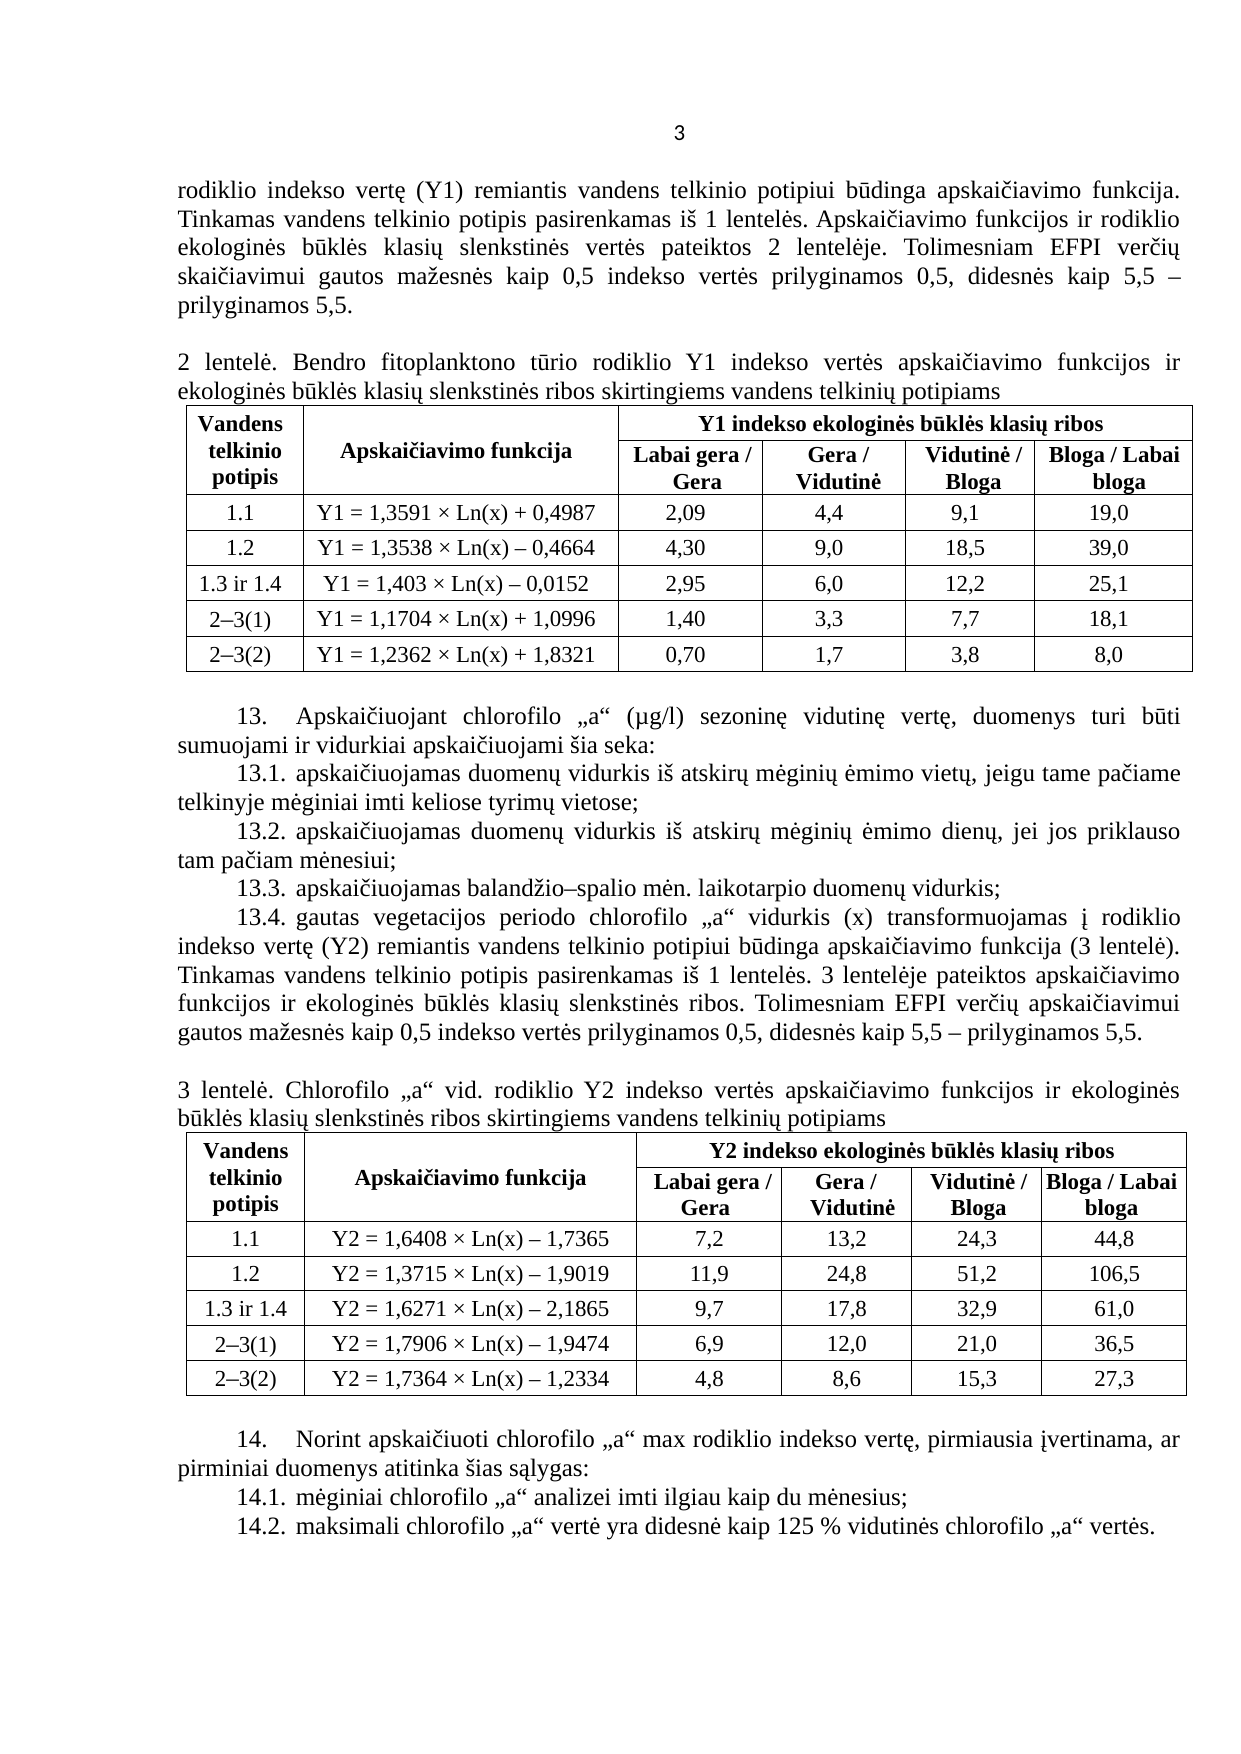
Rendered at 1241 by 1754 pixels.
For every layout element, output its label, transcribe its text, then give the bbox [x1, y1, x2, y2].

table_cell 36,5 [1042, 1326, 1186, 1360]
table_cell 27,3 [1042, 1361, 1186, 1395]
text 13.4. gautas vegetacijos periodo chlorofilo „a“ vidurkis (x) transformuojamas į rodiklio indekso vertę (Y2) remiantis vandens telkinio potipiui būdinga apskaičiavimo funkcija (3 lentelė). Tinkamas vandens telkinio potipis pasirenkamas iš 1 lentelės. 3 lentelėje pateiktos apskaičiavimo funkcijos ir ekologinės būklės klasių slenkstinės ribos. Tolimesniam EFPI verčių apskaičiavimui gautos mažesnės kaip 0,5 indekso vertės prilyginamos 0,5, didesnės kaip 5,5 – prilyginamos 5,5. [177, 902, 1181, 1046]
table_header Apskaičiavimo funkcija [304, 406, 618, 494]
table_cell 17,8 [782, 1291, 911, 1325]
table_header Y1 indekso ekologinės būklės klasių ribos [619, 406, 1192, 440]
table_cell 9,7 [637, 1291, 781, 1325]
table_cell 2,95 [619, 566, 762, 600]
table_cell 106,5 [1042, 1257, 1186, 1290]
table_cell 8,0 [1035, 637, 1192, 671]
table_cell 7,7 [906, 601, 1034, 636]
table_cell 12,0 [782, 1326, 911, 1360]
text 13.3. apskaičiuojamas balandžio–spalio mėn. laikotarpio duomenų vidurkis; [177, 873, 1181, 902]
table_cell 51,2 [912, 1257, 1041, 1290]
table_cell 6,9 [637, 1326, 781, 1360]
table_cell 19,0 [1035, 495, 1192, 529]
table_cell 1,40 [619, 601, 762, 636]
table_cell 25,1 [1035, 566, 1192, 600]
table_cell Gera / Vidutinė [782, 1168, 911, 1221]
text 13.1. apskaičiuojamas duomenų vidurkis iš atskirų mėginių ėmimo vietų, jeigu tame pačiame telkinyje mėginiai imti keliose tyrimų vietose; [177, 758, 1181, 816]
text 13.2. apskaičiuojamas duomenų vidurkis iš atskirų mėginių ėmimo dienų, jei jos priklauso tam pačiam mėnesiui; [177, 816, 1181, 873]
table_cell 24,3 [912, 1222, 1041, 1256]
table_cell 44,8 [1042, 1222, 1186, 1256]
table_cell Y2 = 1,6408 × Ln(x) – 1,7365 [305, 1222, 636, 1256]
table_cell Vidutinė / Bloga [912, 1168, 1041, 1221]
text 13. Apskaičiuojant chlorofilo „a“ (µg/l) sezoninę vidutinę vertę, duomenys turi būti sumuojami ir vidurkiai apskaičiuojami šia seka: [177, 701, 1181, 758]
table_cell Gera / Vidutinė [763, 441, 905, 494]
table_cell 18,5 [906, 531, 1034, 565]
table_cell 61,0 [1042, 1291, 1186, 1325]
table_cell Y1 = 1,3538 × Ln(x) – 0,4664 [304, 531, 618, 565]
text 14. Norint apskaičiuoti chlorofilo „a“ max rodiklio indekso vertę, pirmiausia įvertinama, ar pirminiai duomenys atitinka šias sąlygas: [177, 1424, 1181, 1482]
table_cell 3,3 [763, 601, 905, 636]
table_cell 8,6 [782, 1361, 911, 1395]
text 14.1. mėginiai chlorofilo „a“ analizei imti ilgiau kaip du mėnesius; [177, 1482, 1181, 1511]
table_cell 1.3 ir 1.4 [187, 1291, 304, 1325]
text 3 lentelė. Chlorofilo „a“ vid. rodiklio Y2 indekso vertės apskaičiavimo funkcijos ir ekologinės būklės klasių slenkstinės ribos skirtingiems vandens telkinių potipiams [177, 1075, 1181, 1132]
table_header Apskaičiavimo funkcija [305, 1133, 636, 1221]
text 2 lentelė. Bendro fitoplanktono tūrio rodiklio Y1 indekso vertės apskaičiavimo funkcijos ir ekologinės būklės klasių slenkstinės ribos skirtingiems vandens telkinių potipiams [177, 347, 1181, 405]
table_cell 1.2 [187, 1257, 304, 1290]
table_cell 0,70 [619, 637, 762, 671]
table_cell Y2 = 1,7364 × Ln(x) – 1,2334 [305, 1361, 636, 1395]
table_cell Y1 = 1,2362 × Ln(x) + 1,8321 [304, 637, 618, 671]
table_cell 7,2 [637, 1222, 781, 1256]
table_cell 1.1 [187, 1222, 304, 1256]
table_cell 9,1 [906, 495, 1034, 529]
table_cell 1.2 [187, 531, 303, 565]
table_cell 3,8 [906, 637, 1034, 671]
table_cell 4,8 [637, 1361, 781, 1395]
table_cell 1.3 ir 1.4 [187, 566, 303, 600]
table_cell Bloga / Labai bloga [1035, 441, 1192, 494]
table_cell Vidutinė / Bloga [906, 441, 1034, 494]
table_cell Bloga / Labai bloga [1042, 1168, 1186, 1221]
table_cell Y1 = 1,3591 × Ln(x) + 0,4987 [304, 495, 618, 529]
table_cell Y2 = 1,3715 × Ln(x) – 1,9019 [305, 1257, 636, 1290]
table_header Vandens telkinio potipis [187, 406, 303, 494]
table_cell Y2 = 1,6271 × Ln(x) – 2,1865 [305, 1291, 636, 1325]
table_cell 32,9 [912, 1291, 1041, 1325]
table_cell 2–3(2) [187, 637, 303, 671]
table_cell 18,1 [1035, 601, 1192, 636]
table_cell 24,8 [782, 1257, 911, 1290]
table_cell 1.1 [187, 495, 303, 529]
table_header Vandens telkinio potipis [187, 1133, 304, 1221]
text 14.2. maksimali chlorofilo „a“ vertė yra didesnė kaip 125 % vidutinės chlorofilo „a“ vertės. [177, 1511, 1181, 1539]
table_cell Y2 = 1,7906 × Ln(x) – 1,9474 [305, 1326, 636, 1360]
table_cell 13,2 [782, 1222, 911, 1256]
table_cell 2–3(1) [187, 601, 303, 636]
table_cell 9,0 [763, 531, 905, 565]
table_cell 39,0 [1035, 531, 1192, 565]
table_cell 12,2 [906, 566, 1034, 600]
table_cell Y1 = 1,1704 × Ln(x) + 1,0996 [304, 601, 618, 636]
text rodiklio indekso vertę (Y1) remiantis vandens telkinio potipiui būdinga apskaičiavimo funkcija. Tinkamas vandens telkinio potipis pasirenkamas iš 1 lentelės. Apskaičiavimo funkcijos ir rodiklio ekologinės būklės klasių slenkstinės vertės pateiktos 2 lentelėje. Tolimesniam EFPI verčių skaičiavimui gautos mažesnės kaip 0,5 indekso vertės prilyginamos 0,5, didesnės kaip 5,5 – prilyginamos 5,5. [177, 175, 1181, 319]
table_header Y2 indekso ekologinės būklės klasių ribos [637, 1133, 1186, 1167]
table_cell Labai gera / Gera [637, 1168, 781, 1221]
table_cell 2,09 [619, 495, 762, 529]
table_cell Labai gera / Gera [619, 441, 762, 494]
table_cell 21,0 [912, 1326, 1041, 1360]
table_cell 4,30 [619, 531, 762, 565]
table_cell 2–3(1) [187, 1326, 304, 1360]
table_cell 6,0 [763, 566, 905, 600]
table_cell Y1 = 1,403 × Ln(x) – 0,0152 [304, 566, 618, 600]
table_cell 11,9 [637, 1257, 781, 1290]
table_cell 2–3(2) [187, 1361, 304, 1395]
table_cell 1,7 [763, 637, 905, 671]
table_cell 4,4 [763, 495, 905, 529]
table_cell 15,3 [912, 1361, 1041, 1395]
